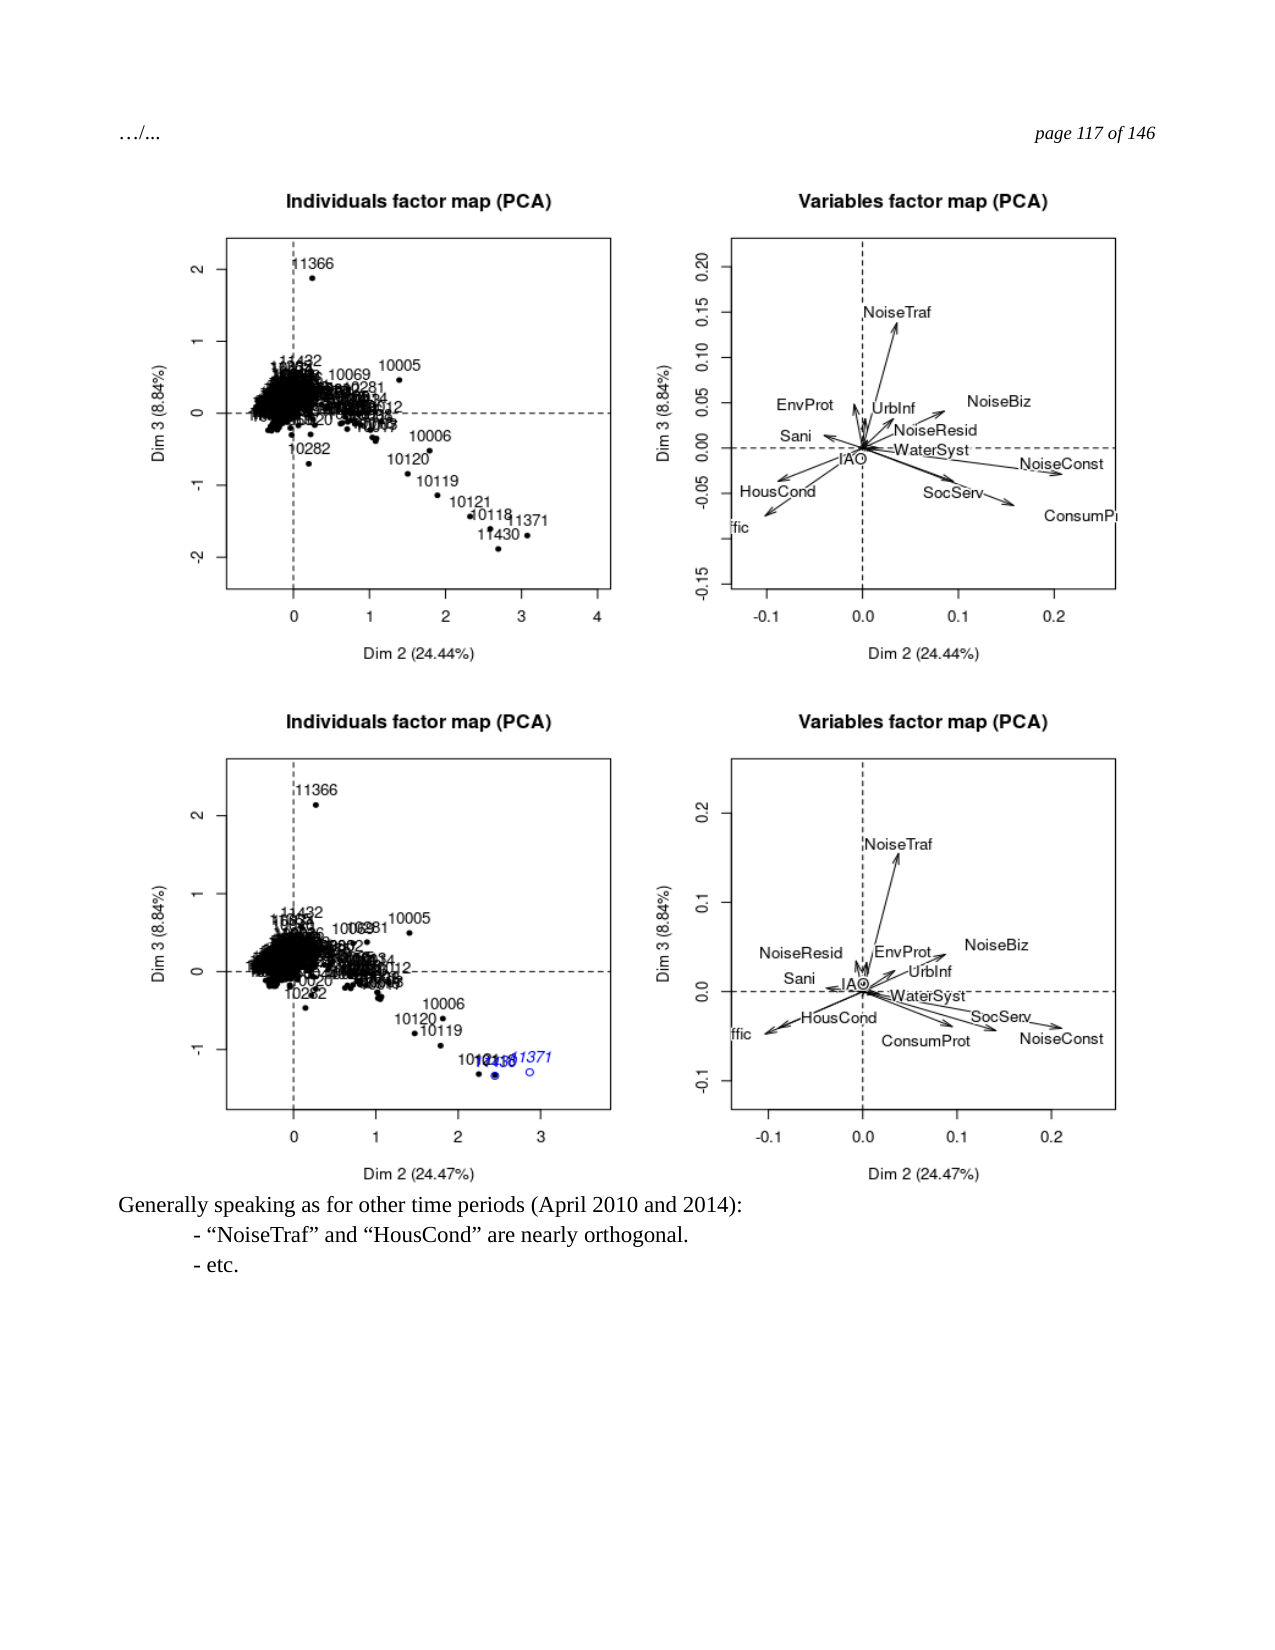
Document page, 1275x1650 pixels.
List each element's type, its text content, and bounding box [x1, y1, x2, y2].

text Generally speaking as for other time periods (April 2010 and 2014): - “NoiseTraf” and “HousCond” are nearly orthogonal. - etc. [118, 1191, 1157, 1277]
picture [148, 187, 1126, 1191]
